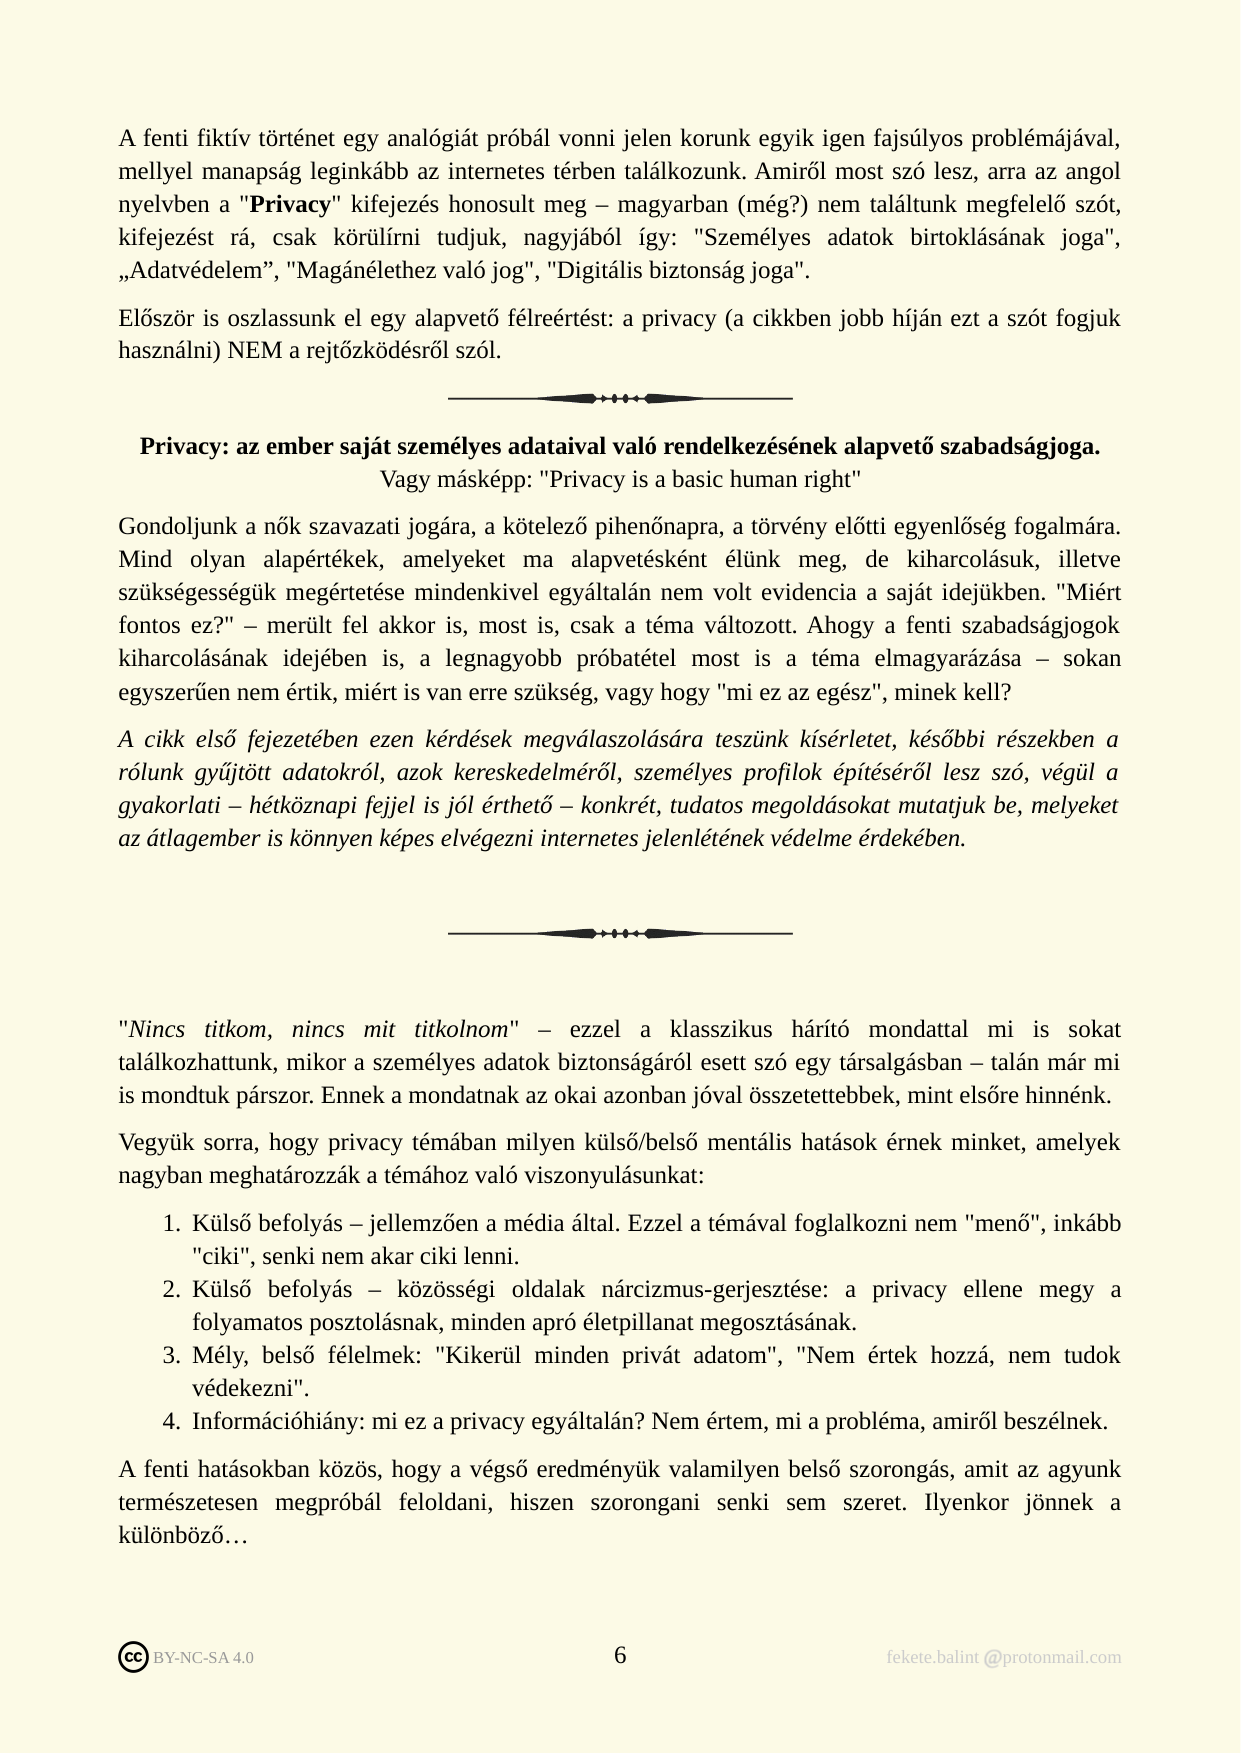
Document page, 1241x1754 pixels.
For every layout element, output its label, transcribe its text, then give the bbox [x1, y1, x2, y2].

text Vegyük sorra, hogy privacy témában milyen külső/belső mentális hatások érnek minket, amelyek nagyban meghatározzák a témához való viszonyulásunkat: [118, 1127, 1122, 1189]
picture [982, 1648, 1003, 1669]
text A fenti hatásokban közös, hogy a végső eredményük valamilyen belső szorongás, amit az agyunk természetesen megpróbál feloldani, hiszen szorongani senki sem szeret. Ilyenkor jönnek a különböző… [118, 1454, 1122, 1548]
list Külső befolyás – közösségi oldalak nárcizmus-gerjesztése: a privacy ellene megy a folyamatos posztolásnak, minden apró életpillanat megosztásának. [162, 1274, 1122, 1336]
picture [446, 390, 795, 406]
picture [118, 1641, 149, 1673]
list Mély, belső félelmek: "Kikerül minden privát adatom", "Nem értek hozzá, nem tudok védekezni". [162, 1340, 1122, 1402]
text Először is oszlassunk el egy alapvető félreértést: a privacy (a cikkben jobb híján ezt a szót fogjuk használni) NEM a rejtőzködésről szól. [118, 303, 1122, 364]
list Információhiány: mi ez a privacy egyáltalán? Nem értem, mi a probléma, amiről beszélnek. [162, 1406, 1122, 1435]
list Külső befolyás – jellemzően a média által. Ezzel a témával foglalkozni nem "menő", inkább "ciki", senki nem akar ciki lenni. [162, 1208, 1122, 1270]
text Privacy: az ember saját személyes adataival való rendelkezésének alapvető szabadságjoga. Vagy másképp: "Privacy is a basic human right" [118, 431, 1122, 493]
text Gondoljunk a nők szavazati jogára, a kötelező pihenőnapra, a törvény előtti egyenlőség fogalmára. Mind olyan alapértékek, amelyeket ma alapvetésként élünk meg, de kiharcolásuk, illetve szükségességük megértetése mindenkivel egyáltalán nem volt evidencia a saját idejükben. "Miért fontos ez?" – merült fel akkor is, most is, csak a téma változott. Ahogy a fenti szabadságjogok kiharcolásának idejében is, a legnagyobb próbatétel most is a téma elmagyarázása – sokan egyszerűen nem értik, miért is van erre szükség, vagy hogy "mi ez az egész", minek kell? [118, 511, 1122, 705]
text "Nincs titkom, nincs mit titkolnom" – ezzel a klasszikus hárító mondattal mi is sokat találkozhattunk, mikor a személyes adatok biztonságáról esett szó egy társalgásban – talán már mi is mondtuk párszor. Ennek a mondatnak az okai azonban jóval összetettebbek, mint elsőre hinnénk. [118, 1014, 1122, 1108]
text A cikk első fejezetében ezen kérdések megválaszolására teszünk kísérletet, későbbi részekben a rólunk gyűjtött adatokról, azok kereskedelméről, személyes profilok építéséről lesz szó, végül a gyakorlati – hétköznapi fejjel is jól érthető – konkrét, tudatos megoldásokat mutatjuk be, melyeket az átlagember is könnyen képes elvégezni internetes jelenlétének védelme érdekében. [118, 724, 1122, 852]
text A fenti fiktív történet egy analógiát próbál vonni jelen korunk egyik igen fajsúlyos problémájával, mellyel manapság leginkább az internetes térben találkozunk. Amiről most szó lesz, arra az angol nyelvben a "Privacy" kifejezés honosult meg – magyarban (még?) nem találtunk megfelelő szót, kifejezést rá, csak körülírni tudjuk, nagyjából így: "Személyes adatok birtoklásának joga", „Adatvédelem”, "Magánélethez való jog", "Digitális biztonság joga". [118, 123, 1122, 284]
picture [446, 925, 795, 941]
